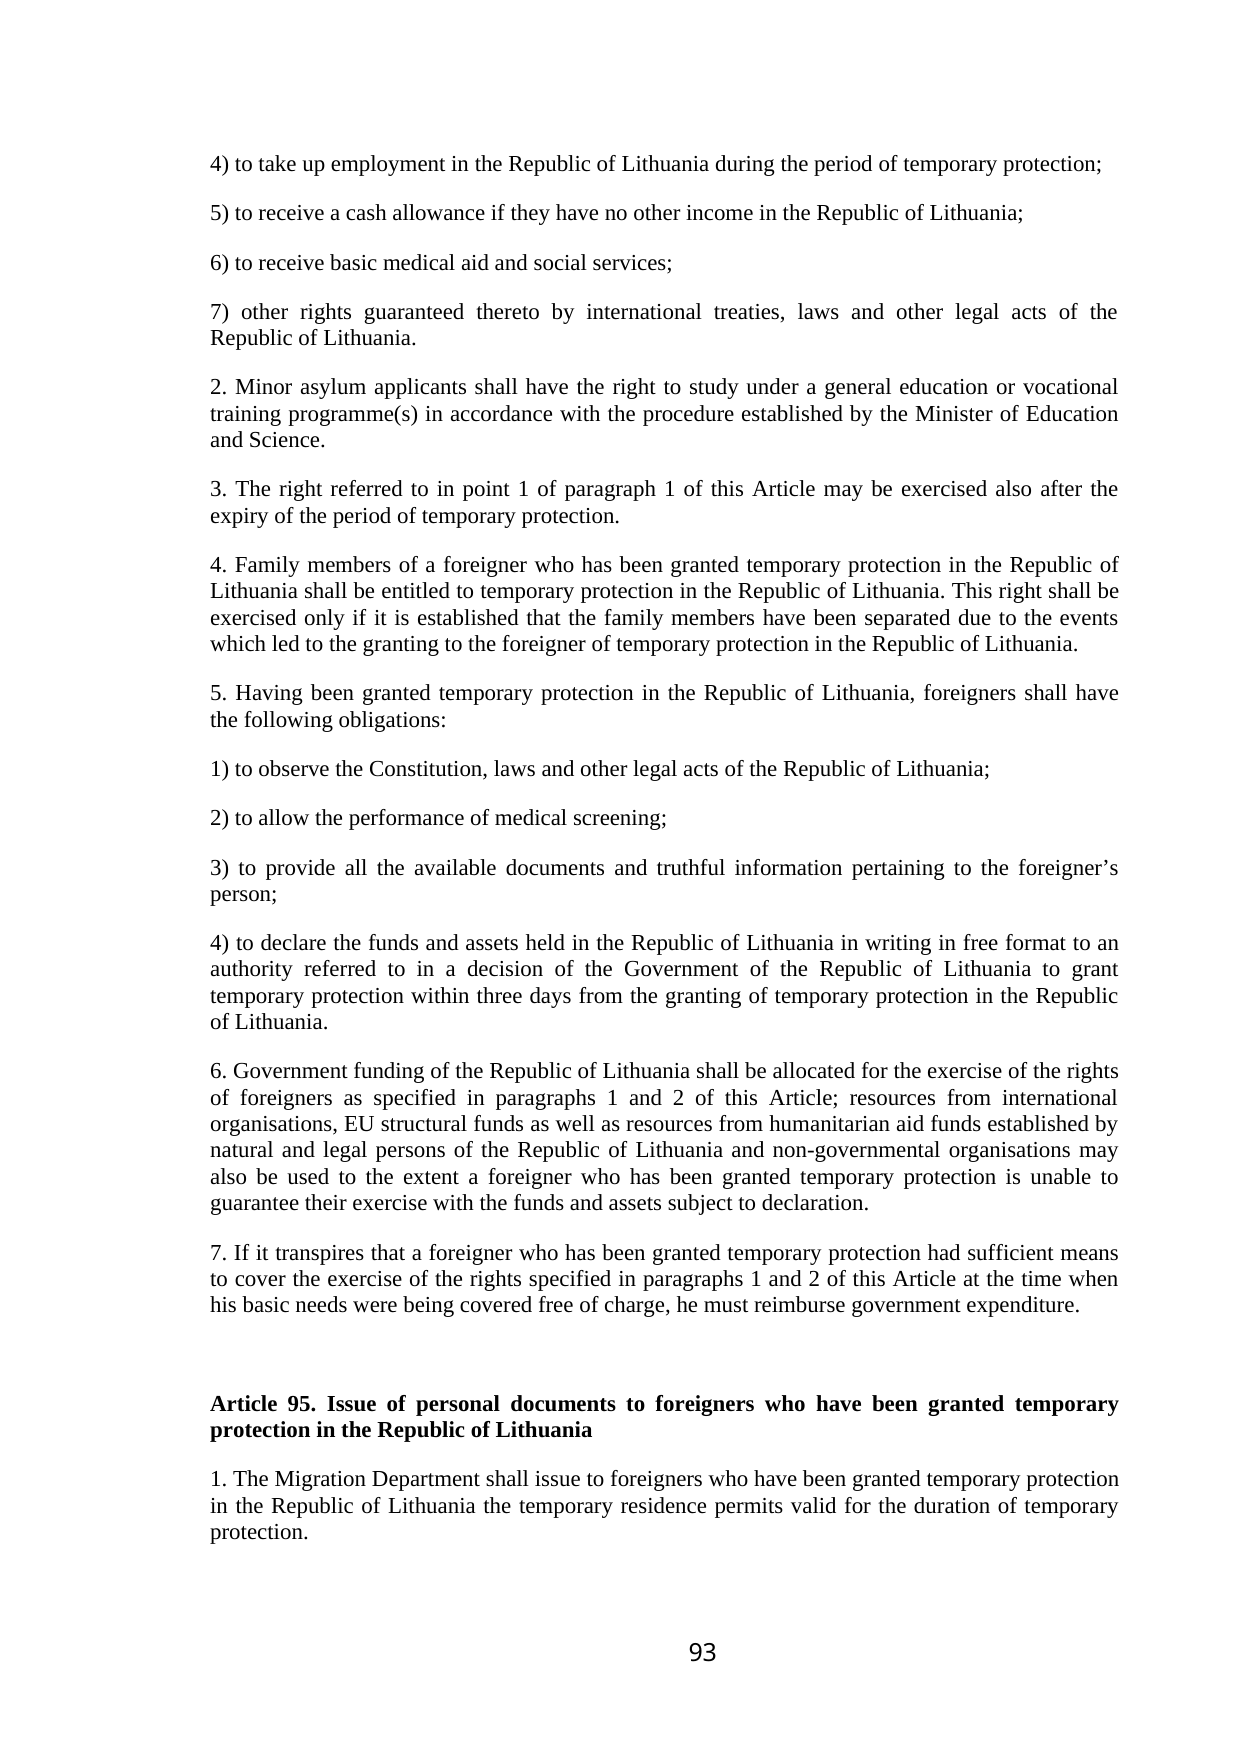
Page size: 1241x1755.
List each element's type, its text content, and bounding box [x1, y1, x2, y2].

text 5. Having been granted temporary protection in the Republic of Lithuania, foreigners shall have the following obligations: [210, 679, 1120, 732]
text 1. The Migration Department shall issue to foreigners who have been granted temporary protection in the Republic of Lithuania the temporary residence permits valid for the duration of temporary protection. [210, 1465, 1120, 1544]
text 3. The right referred to in point 1 of paragraph 1 of this Article may be exercised also after the expiry of the period of temporary protection. [210, 475, 1120, 528]
text 7. If it transpires that a foreigner who has been granted temporary protection had sufficient means to cover the exercise of the rights specified in paragraphs 1 and 2 of this Article at the time when his basic needs were being covered free of charge, he must reimburse government expenditure. [210, 1238, 1120, 1318]
text 4) to declare the funds and assets held in the Republic of Lithuania in writing in free format to an authority referred to in a decision of the Government of the Republic of Lithuania to grant temporary protection within three days from the granting of temporary protection in the Republic of Lithuania. [210, 929, 1120, 1034]
text 2) to allow the performance of medical screening; [210, 804, 1120, 831]
text 6) to receive basic medical aid and social services; [210, 248, 1120, 275]
text 4) to take up employment in the Republic of Lithuania during the period of temporary protection; [210, 150, 1120, 176]
text 1) to observe the Constitution, laws and other legal acts of the Republic of Lithuania; [210, 755, 1120, 781]
text 3) to provide all the available documents and truthful information pertaining to the foreigner’s person; [210, 853, 1120, 906]
text Article 95. Issue of personal documents to foreigners who have been granted temporary protection in the Republic of Lithuania [210, 1390, 1120, 1442]
text 5) to receive a cash allowance if they have no other income in the Republic of Lithuania; [210, 199, 1120, 226]
text 4. Family members of a foreigner who has been granted temporary protection in the Republic of Lithuania shall be entitled to temporary protection in the Republic of Lithuania. This right shall be exercised only if it is established that the family members have been separated due to the events which led to the granting to the foreigner of temporary protection in the Republic of Lithuania. [210, 551, 1120, 656]
text 6. Government funding of the Republic of Lithuania shall be allocated for the exercise of the rights of foreigners as specified in paragraphs 1 and 2 of this Article; resources from international organisations, EU structural funds as well as resources from humanitarian aid funds established by natural and legal persons of the Republic of Lithuania and non-governmental organisations may also be used to the extent a foreigner who has been granted temporary protection is unable to guarantee their exercise with the funds and assets subject to declaration. [210, 1057, 1120, 1216]
text 7) other rights guaranteed thereto by international treaties, laws and other legal acts of the Republic of Lithuania. [210, 298, 1120, 351]
text 2. Minor asylum applicants shall have the right to study under a general education or vocational training programme(s) in accordance with the procedure established by the Minister of Education and Science. [210, 373, 1120, 452]
